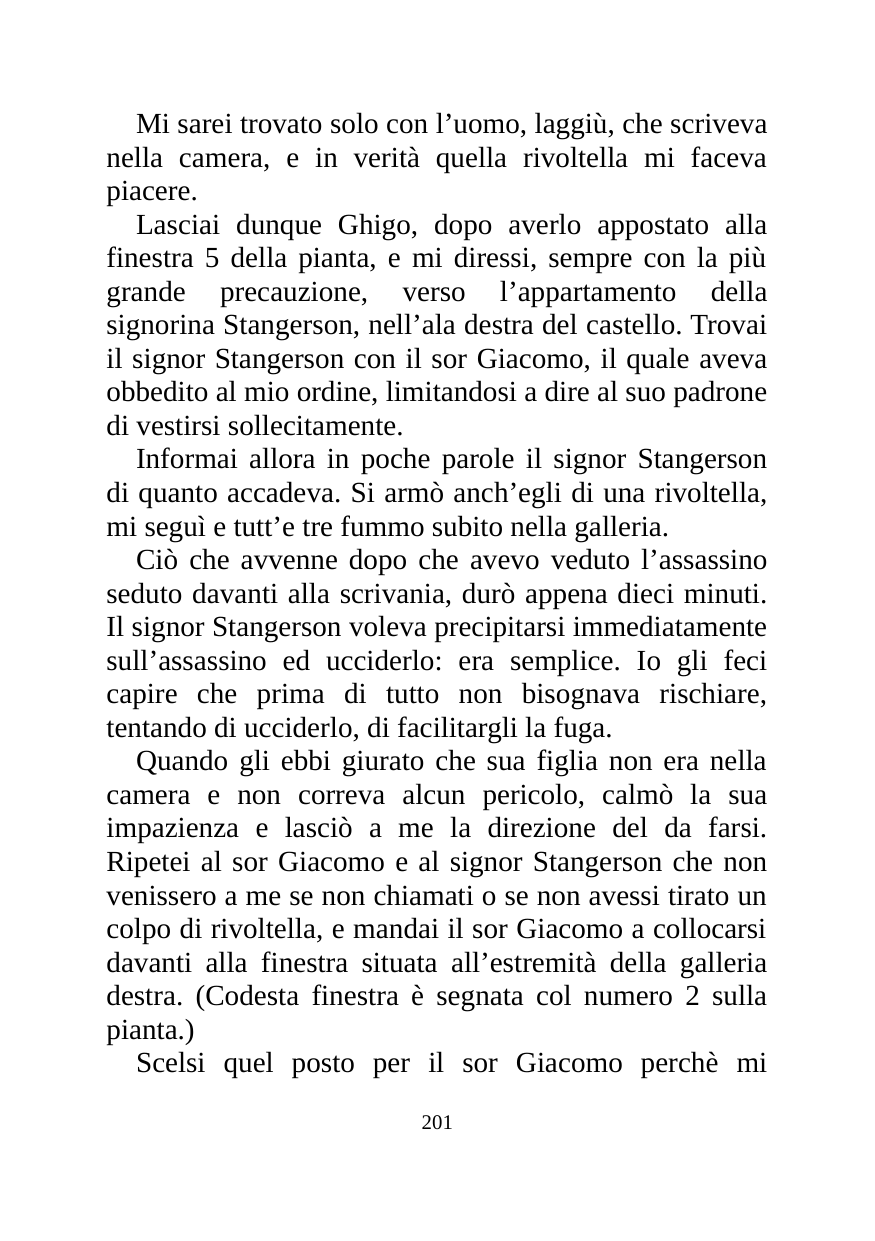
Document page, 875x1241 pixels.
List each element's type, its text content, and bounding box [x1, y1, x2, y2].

text Lasciai dunque Ghigo, dopo averlo appostato alla finestra 5 della pianta, e mi diressi, sempre con la più grande precauzione, verso l’appartamento della signorina Stangerson, nell’ala destra del castello. Trovai il signor Stangerson con il sor Giacomo, il quale aveva obbedito al mio ordine, limitandosi a dire al suo padrone di vestirsi sollecitamente. [106, 207, 768, 442]
text Informai allora in poche parole il signor Stangerson di quanto accadeva. Si armò anch’egli di una rivoltella, mi seguì e tutt’e tre fummo subito nella galleria. [106, 442, 768, 542]
text Quando gli ebbi giurato che sua figlia non era nella camera e non correva alcun pericolo, calmò la sua impazienza e lasciò a me la direzione del da farsi. Ripetei al sor Giacomo e al signor Stangerson che non venissero a me se non chiamati o se non avessi tirato un colpo di rivoltella, e mandai il sor Giacomo a collocarsi davanti alla finestra situata all’estremità della galleria destra. (Codesta finestra è segnata col numero 2 sulla pianta.) [106, 743, 768, 1045]
text Scelsi quel posto per il sor Giacomo perchè mi [106, 1045, 768, 1079]
text Mi sarei trovato solo con l’uomo, laggiù, che scriveva nella camera, e in verità quella rivoltella mi faceva piacere. [106, 106, 768, 207]
text Ciò che avvenne dopo che avevo veduto l’assassino seduto davanti alla scrivania, durò appena dieci minuti. Il signor Stangerson voleva precipitarsi immediatamente sull’assassino ed ucciderlo: era semplice. Io gli feci capire che prima di tutto non bisognava rischiare, tentando di ucciderlo, di facilitargli la fuga. [106, 542, 768, 743]
